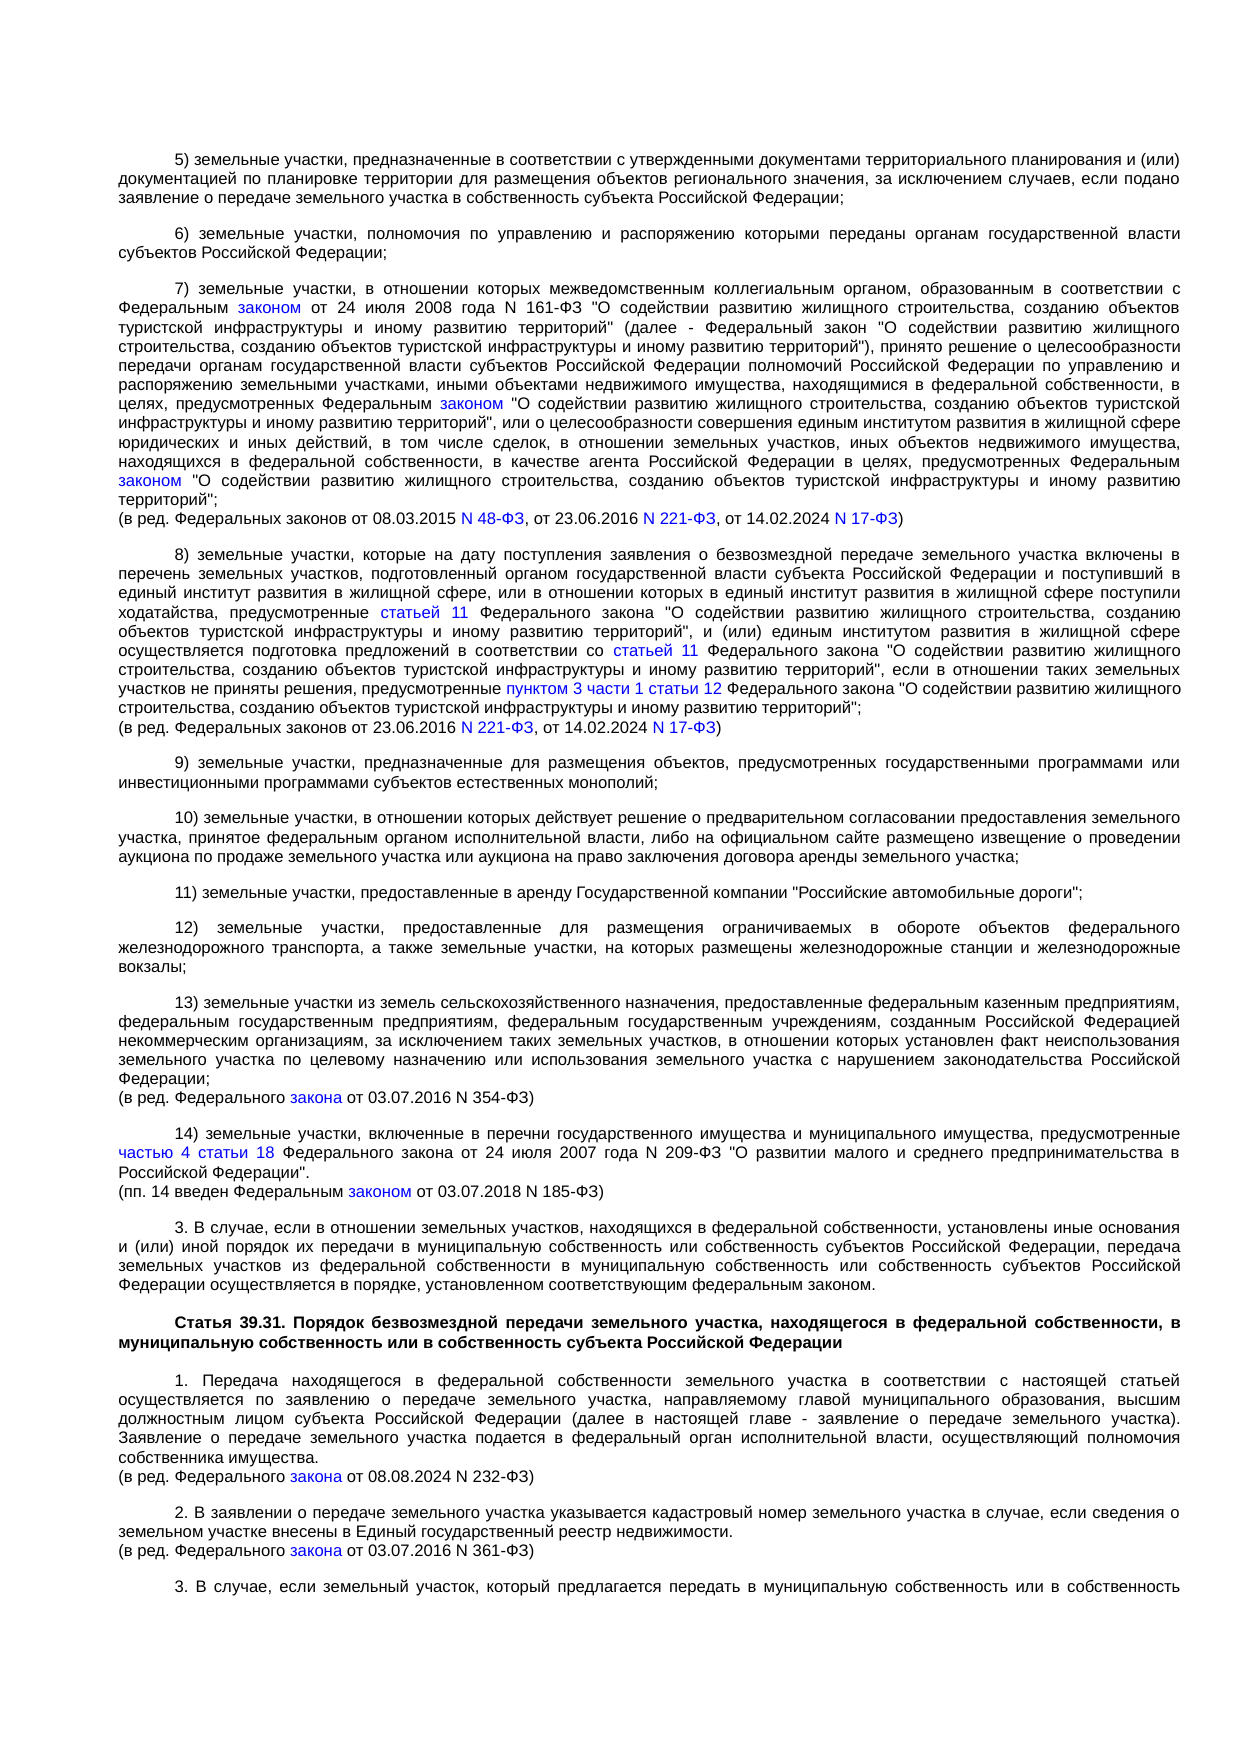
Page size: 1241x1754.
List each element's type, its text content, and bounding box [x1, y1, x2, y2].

text 8) земельные участки, которые на дату поступления заявления о безвозмездной передаче земельного участка включены в перечень земельных участков, подготовленный органом государственной власти субъекта Российской Федерации и поступивший в единый институт развития в жилищной сфере, или в отношении которых в единый институт развития в жилищной сфере поступили ходатайства, предусмотренные статьей 11 Федерального закона "О содействии развитию жилищного строительства, созданию объектов туристской инфраструктуры и иному развитию территорий", и (или) единым институтом развития в жилищной сфере осуществляется подготовка предложений в соответствии со статьей 11 Федерального закона "О содействии развитию жилищного строительства, созданию объектов туристской инфраструктуры и иному развитию территорий", если в отношении таких земельных участков не приняты решения, предусмотренные пунктом 3 части 1 статьи 12 Федерального закона "О содействии развитию жилищного строительства, созданию объектов туристской инфраструктуры и иному развитию территорий"; [118, 545, 1181, 717]
text (в ред. Федеральных законов от 23.06.2016 N 221-ФЗ, от 14.02.2024 N 17-ФЗ) [118, 717, 1181, 737]
text (в ред. Федерального закона от 03.07.2016 N 361-ФЗ) [118, 1541, 1181, 1560]
text 14) земельные участки, включенные в перечни государственного имущества и муниципального имущества, предусмотренные частью 4 статьи 18 Федерального закона от 24 июля 2007 года N 209-ФЗ "О развитии малого и среднего предпринимательства в Российской Федерации". [118, 1124, 1181, 1182]
text 9) земельные участки, предназначенные для размещения объектов, предусмотренных государственными программами или инвестиционными программами субъектов естественных монополий; [118, 753, 1181, 792]
text 2. В заявлении о передаче земельного участка указывается кадастровый номер земельного участка в случае, если сведения о земельном участке внесены в Единый государственный реестр недвижимости. [118, 1502, 1181, 1541]
text (в ред. Федерального закона от 08.08.2024 N 232-ФЗ) [118, 1467, 1181, 1486]
text 10) земельные участки, в отношении которых действует решение о предварительном согласовании предоставления земельного участка, принятое федеральным органом исполнительной власти, либо на официальном сайте размещено извещение о проведении аукциона по продаже земельного участка или аукциона на право заключения договора аренды земельного участка; [118, 808, 1181, 866]
text 1. Передача находящегося в федеральной собственности земельного участка в соответствии с настоящей статьей осуществляется по заявлению о передаче земельного участка, направляемому главой муниципального образования, высшим должностным лицом субъекта Российской Федерации (далее в настоящей главе - заявление о передаче земельного участка). Заявление о передаче земельного участка подается в федеральный орган исполнительной власти, осуществляющий полномочия собственника имущества. [118, 1371, 1181, 1467]
text 13) земельные участки из земель сельскохозяйственного назначения, предоставленные федеральным казенным предприятиям, федеральным государственным предприятиям, федеральным государственным учреждениям, созданным Российской Федерацией некоммерческим организациям, за исключением таких земельных участков, в отношении которых установлен факт неиспользования земельного участка по целевому назначению или использования земельного участка с нарушением законодательства Российской Федерации; [118, 992, 1181, 1088]
text 6) земельные участки, полномочия по управлению и распоряжению которыми переданы органам государственной власти субъектов Российской Федерации; [118, 224, 1181, 262]
text 12) земельные участки, предоставленные для размещения ограничиваемых в обороте объектов федерального железнодорожного транспорта, а также земельные участки, на которых размещены железнодорожные станции и железнодорожные вокзалы; [118, 918, 1181, 976]
text (пп. 14 введен Федеральным законом от 03.07.2018 N 185-ФЗ) [118, 1182, 1181, 1201]
subtitle Статья 39.31. Порядок безвозмездной передачи земельного участка, находящегося в федеральной собственности, в муниципальную собственность или в собственность субъекта Российской Федерации [118, 1313, 1181, 1352]
text 5) земельные участки, предназначенные в соответствии с утвержденными документами территориального планирования и (или) документацией по планировке территории для размещения объектов регионального значения, за исключением случаев, если подано заявление о передаче земельного участка в собственность субъекта Российской Федерации; [118, 150, 1181, 207]
text (в ред. Федеральных законов от 08.03.2015 N 48-ФЗ, от 23.06.2016 N 221-ФЗ, от 14.02.2024 N 17-ФЗ) [118, 509, 1181, 528]
text 7) земельные участки, в отношении которых межведомственным коллегиальным органом, образованным в соответствии с Федеральным законом от 24 июля 2008 года N 161-ФЗ "О содействии развитию жилищного строительства, созданию объектов туристской инфраструктуры и иному развитию территорий" (далее - Федеральный закон "О содействии развитию жилищного строительства, созданию объектов туристской инфраструктуры и иному развитию территорий"), принято решение о целесообразности передачи органам государственной власти субъектов Российской Федерации полномочий Российской Федерации по управлению и распоряжению земельными участками, иными объектами недвижимого имущества, находящимися в федеральной собственности, в целях, предусмотренных Федеральным законом "О содействии развитию жилищного строительства, созданию объектов туристской инфраструктуры и иному развитию территорий", или о целесообразности совершения единым институтом развития в жилищной сфере юридических и иных действий, в том числе сделок, в отношении земельных участков, иных объектов недвижимого имущества, находящихся в федеральной собственности, в качестве агента Российской Федерации в целях, предусмотренных Федеральным законом "О содействии развитию жилищного строительства, созданию объектов туристской инфраструктуры и иному развитию территорий"; [118, 279, 1181, 509]
text 3. В случае, если земельный участок, который предлагается передать в муниципальную собственность или в собственность [118, 1577, 1181, 1596]
text 3. В случае, если в отношении земельных участков, находящихся в федеральной собственности, установлены иные основания и (или) иной порядок их передачи в муниципальную собственность или собственность субъектов Российской Федерации, передача земельных участков из федеральной собственности в муниципальную собственность или собственность субъектов Российской Федерации осуществляется в порядке, установленном соответствующим федеральным законом. [118, 1217, 1181, 1294]
text (в ред. Федерального закона от 03.07.2016 N 354-ФЗ) [118, 1088, 1181, 1107]
text 11) земельные участки, предоставленные в аренду Государственной компании "Российские автомобильные дороги"; [118, 882, 1181, 902]
